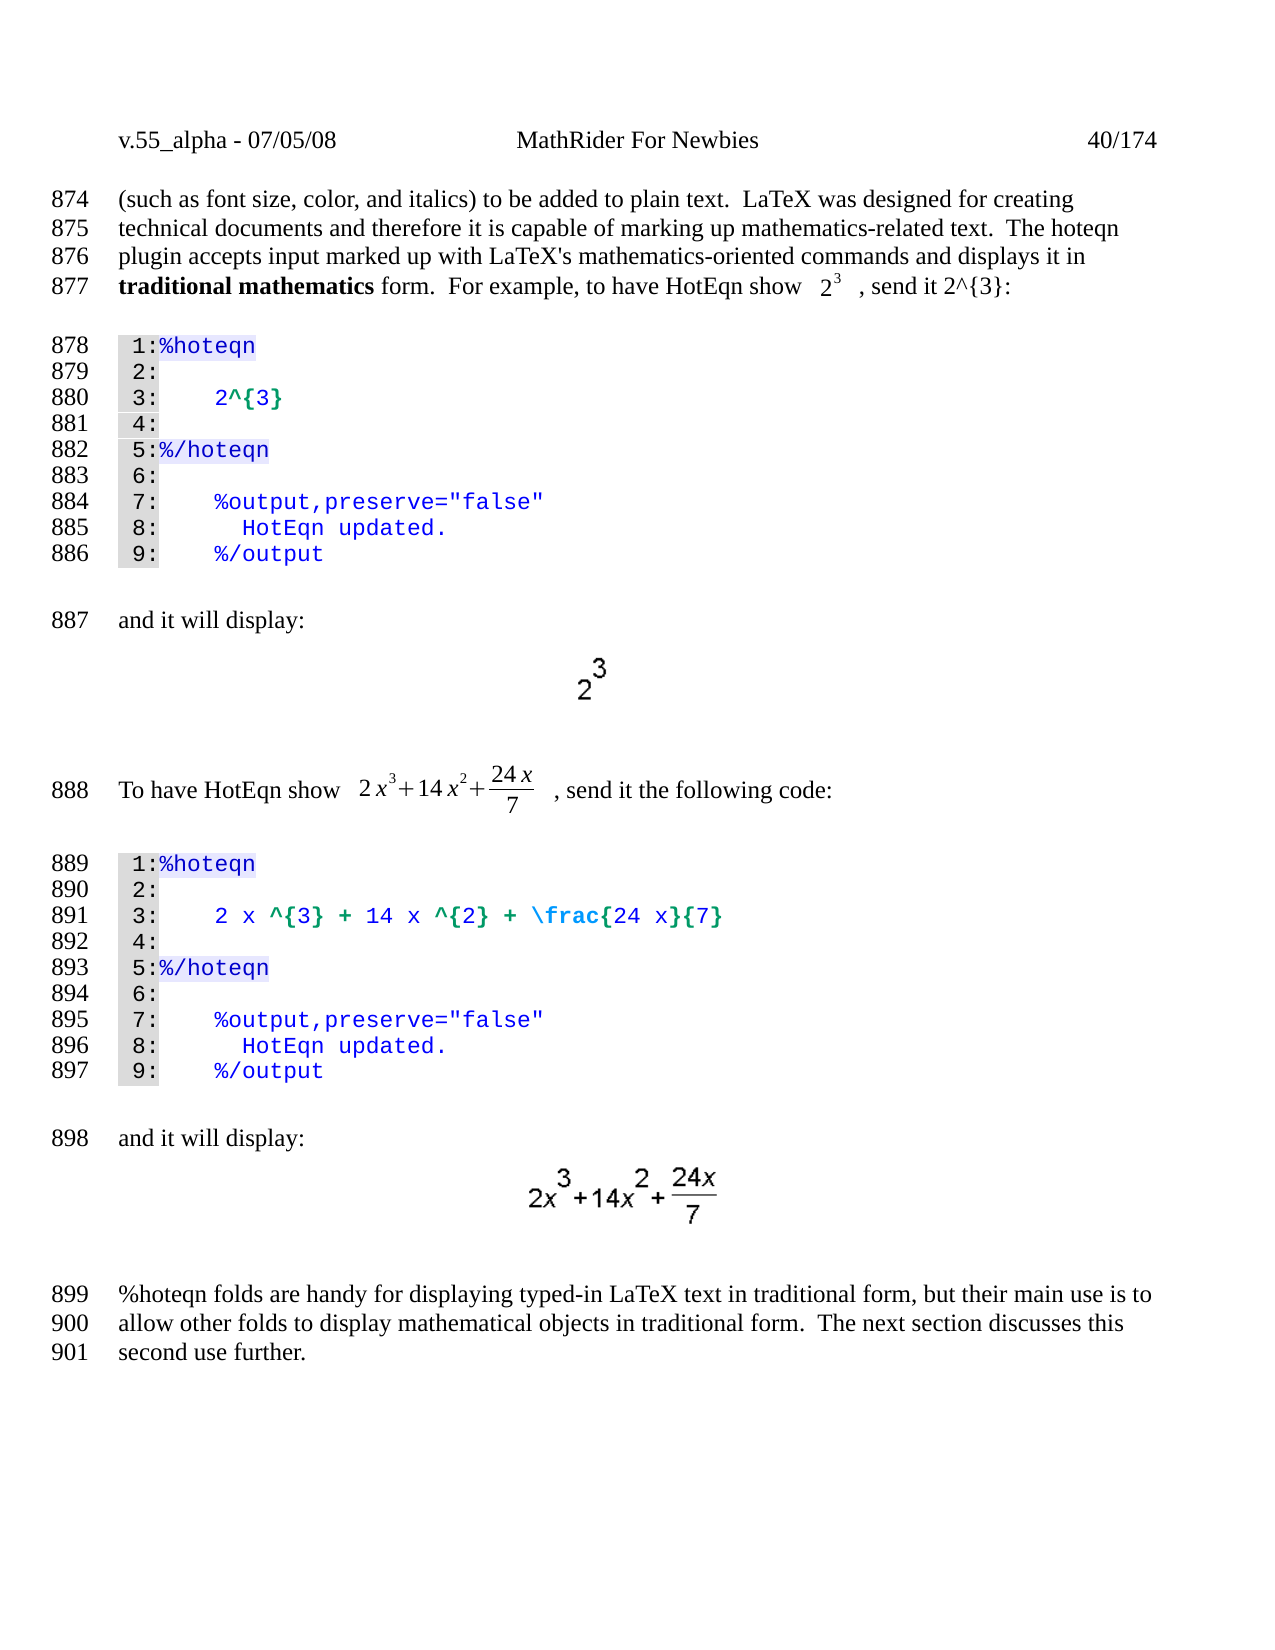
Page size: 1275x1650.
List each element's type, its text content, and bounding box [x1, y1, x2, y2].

text 2: [118, 361, 1157, 387]
text 7: %output,preserve="false" [118, 490, 1157, 516]
text 7: %output,preserve="false" [118, 1008, 1157, 1034]
text 6: [118, 982, 1157, 1008]
text 8: HotEqn updated. [118, 1034, 1157, 1060]
text To have HotEqn show, send it the following code: [118, 760, 1157, 819]
picture [528, 1159, 747, 1236]
text 6: [118, 464, 1157, 490]
text (such as font size, color, and italics) to be added to plain text. LaTeX was designed for creating technical documents and therefore it is capable of marking up mathematics-related text. The hoteqn plugin accepts input marked up with LaTeX's mathematics-oriented commands and displays it in traditional mathematics form. For example, to have HotEqn show, send it 2^{3}: [118, 184, 1157, 301]
text and it will display: [118, 605, 1157, 634]
text 1:%hoteqn [118, 852, 1157, 878]
text 3: 2^{3} [118, 387, 1157, 412]
text 4: [118, 412, 1157, 438]
text 9: %/output [118, 1060, 1157, 1086]
text 2: [118, 878, 1157, 904]
text %hoteqn folds are handy for displaying typed-in LaTeX text in traditional form, but their main use is to allow other folds to display mathematical objects in traditional form. The next section discusses this second use further. [118, 1279, 1157, 1366]
text 5:%/hoteqn [118, 956, 1157, 982]
text 4: [118, 930, 1157, 956]
text and it will display: [118, 1123, 1157, 1152]
text 3: 2 x ^{3} + 14 x ^{2} + \frac{24 x}{7} [118, 904, 1157, 930]
text 9: %/output [118, 542, 1157, 568]
text 1:%hoteqn [118, 335, 1157, 361]
text 5:%/hoteqn [118, 438, 1157, 464]
text 8: HotEqn updated. [118, 516, 1157, 542]
